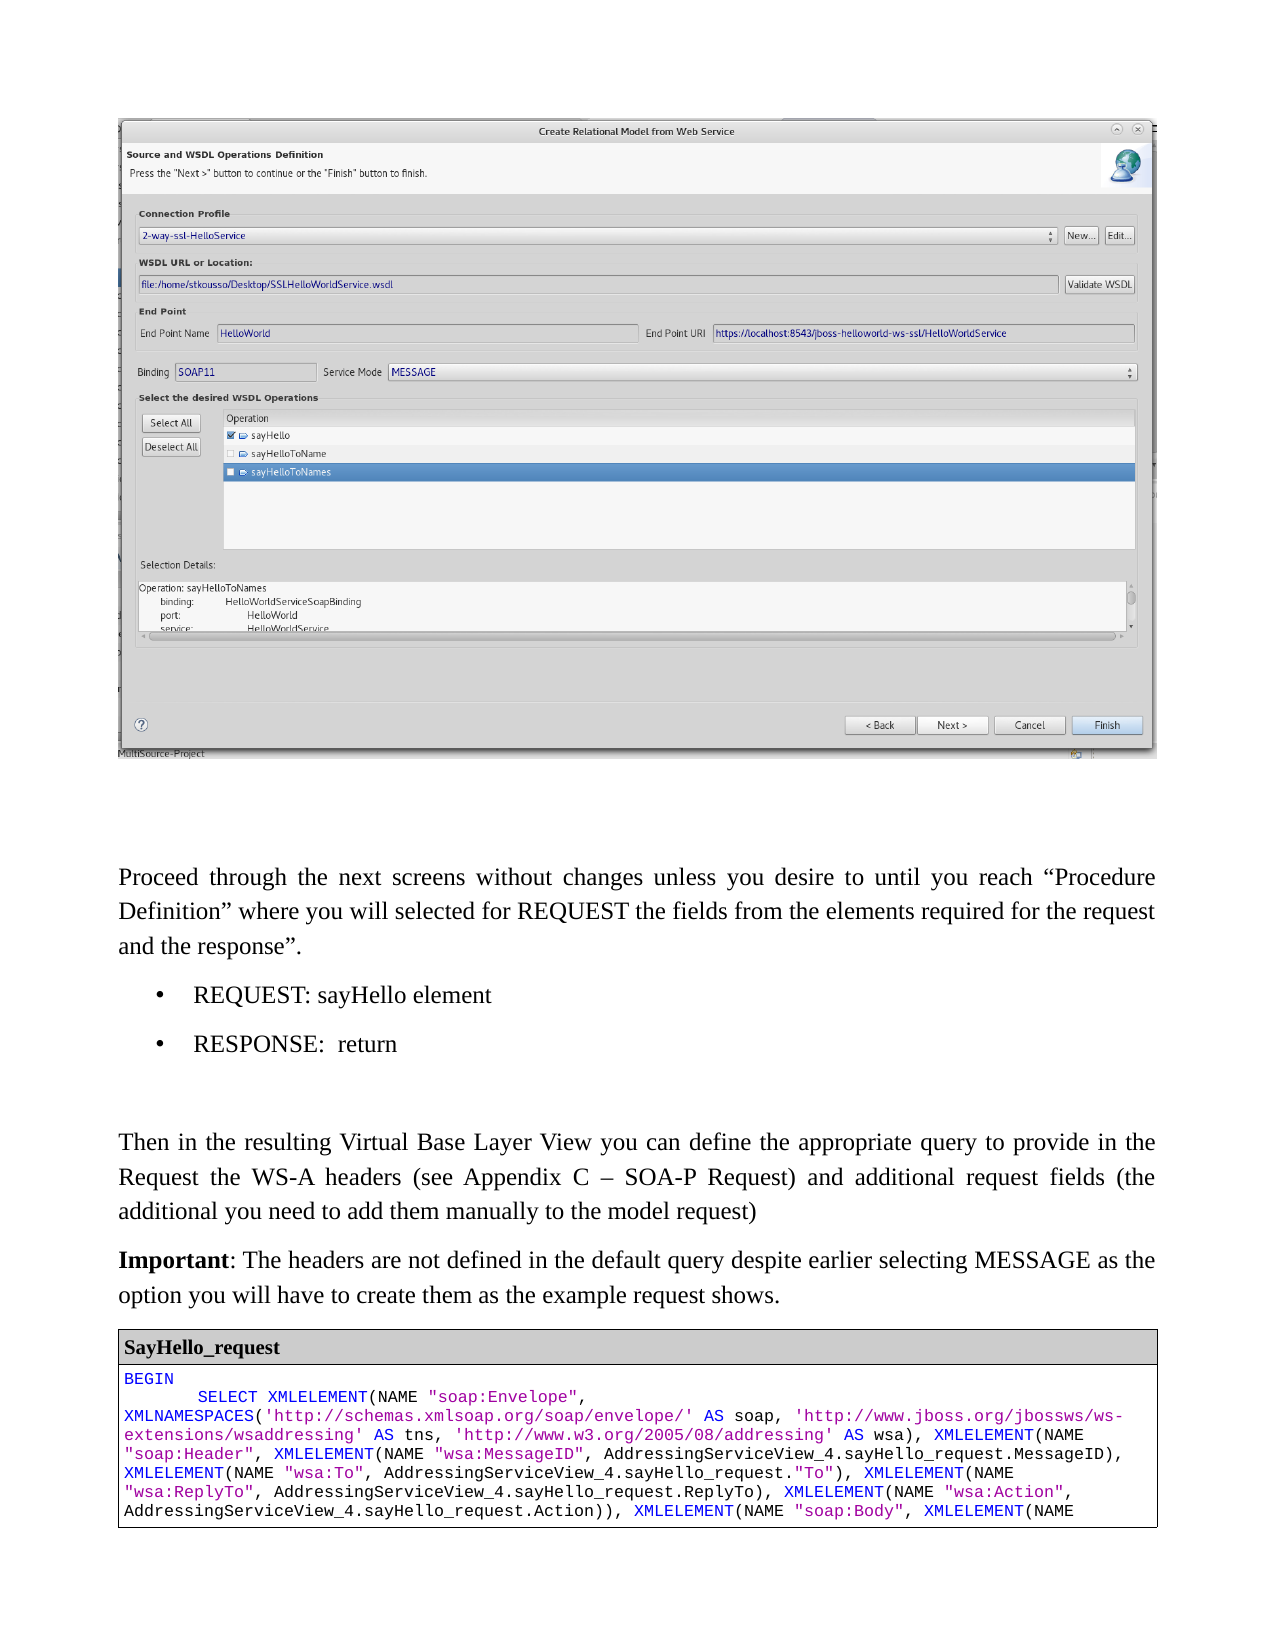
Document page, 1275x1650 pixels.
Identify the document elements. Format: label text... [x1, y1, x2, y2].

table_header SayHello_request [119, 1330, 1157, 1364]
text Proceed through the next screens without changes unless you desire to until you reach “Procedure Definition” where you will selected for REQUEST the fields from the elements required for the request and the response”. [118, 862, 1157, 960]
table_cell BEGIN SELECT XMLELEMENT(NAME "soap:Envelope", XMLNAMESPACES('http://schemas.xmlsoap.org/soap/envelope/' AS soap, 'http://www.jboss.org/jbossws/ws-extensions/wsaddressing' AS tns, 'http://www.w3.org/2005/08/addressing' AS wsa), XMLELEMENT(NAME "soap:Header", XMLELEMENT(NAME "wsa:MessageID", AddressingServiceView_4.sayHello_request.MessageID), XMLELEMENT(NAME "wsa:To", AddressingServiceView_4.sayHello_request."To"), XMLELEMENT(NAME "wsa:ReplyTo", AddressingServiceView_4.sayHello_request.ReplyTo), XMLELEMENT(NAME "wsa:Action", AddressingServiceView_4.sayHello_request.Action)), XMLELEMENT(NAME "soap:Body", XMLELEMENT(NAME [119, 1365, 1157, 1527]
list RESPONSE: return [156, 1029, 1157, 1058]
text Important: The headers are not defined in the default query despite earlier selecting MESSAGE as the option you will have to create them as the example request shows. [118, 1245, 1157, 1308]
text Then in the resulting Virtual Base Layer View you can define the appropriate query to provide in the Request the WS-A headers (see Appendix C – SOA-P Request) and additional request fields (the additional you need to add them manually to the model request) [118, 1127, 1157, 1225]
picture [118, 118, 1157, 759]
list REQUEST: sayHello element [156, 980, 1157, 1009]
